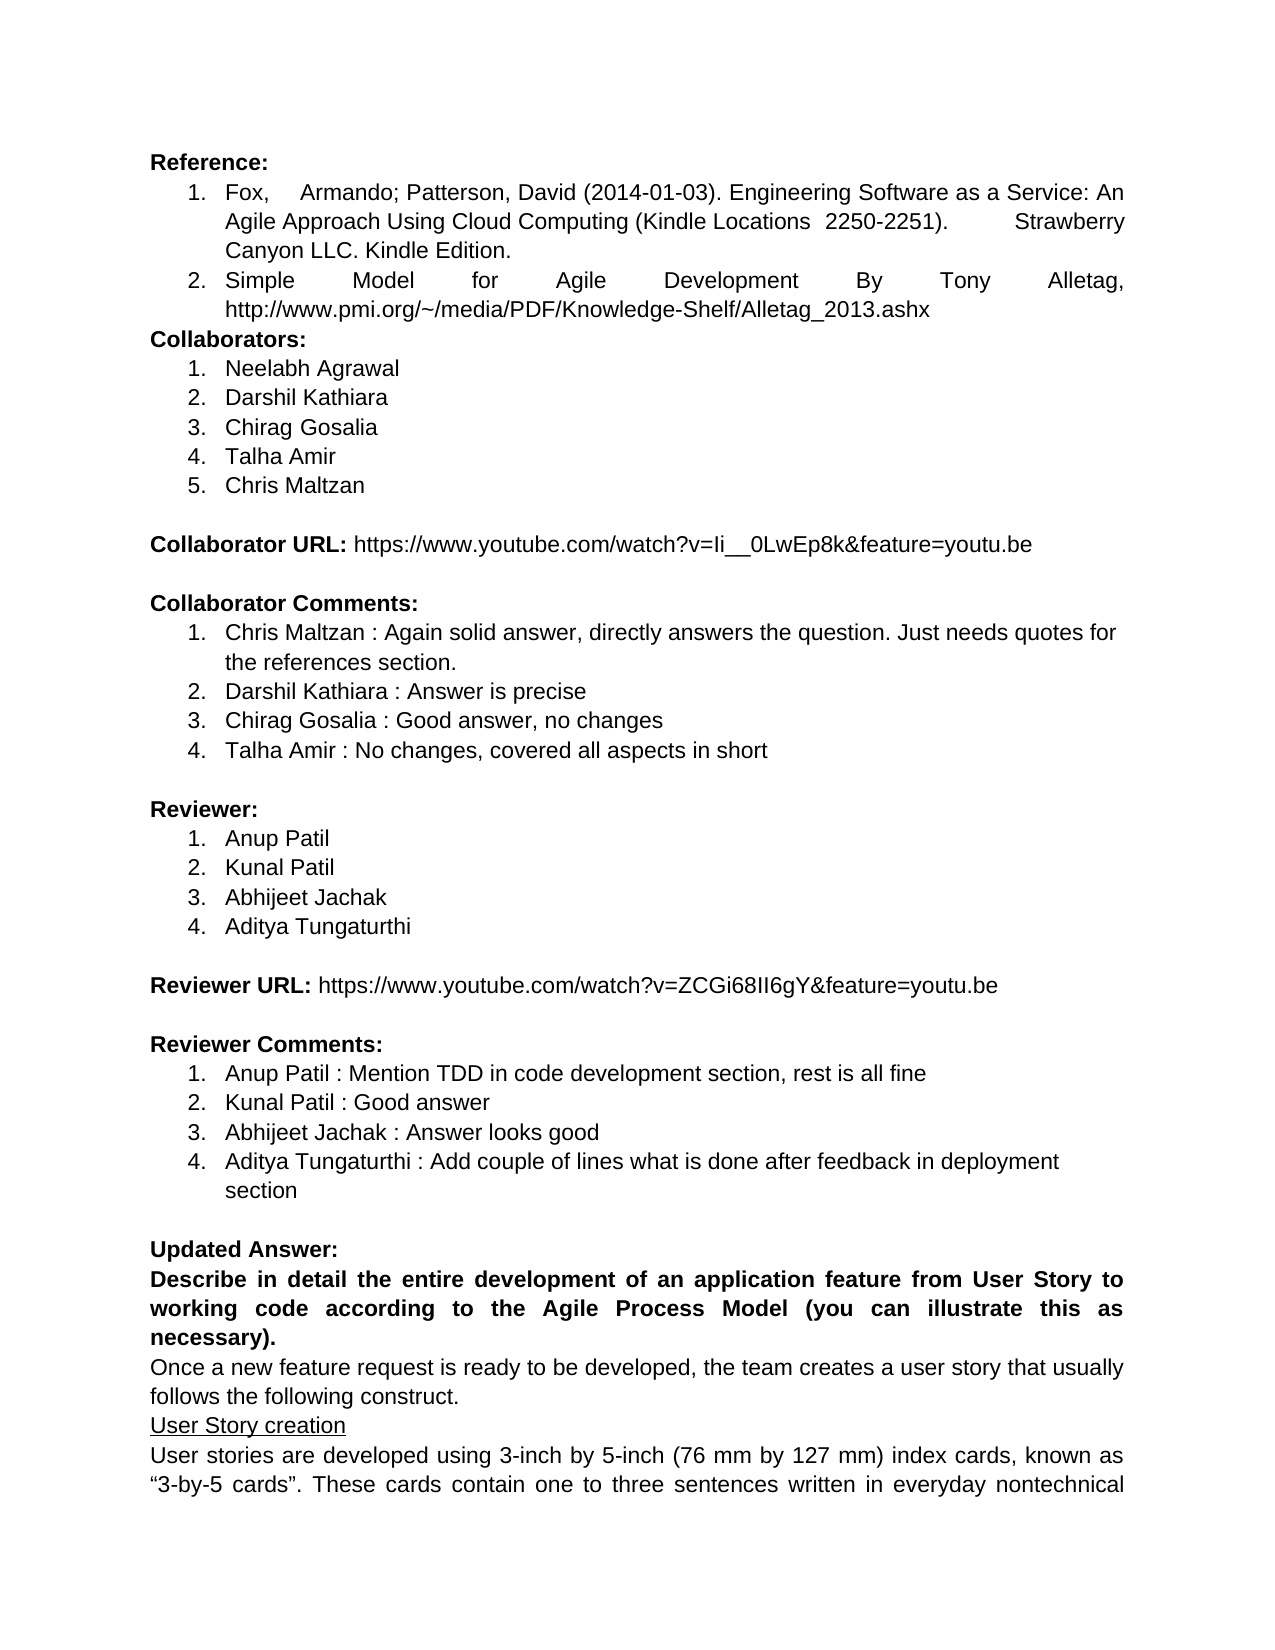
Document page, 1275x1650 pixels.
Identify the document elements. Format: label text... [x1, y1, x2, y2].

list Fox, Armando; Patterson, David (2014-01-03). Engineering Software as a Service: An Agile Approach Using Cloud Computing (Kindle Locations 2250-2251). Strawberry Canyon LLC. Kindle Edition. [187, 179, 1125, 264]
text Describe in detail the entire development of an application feature from User Story to working code according to the Agile Process Model (you can illustrate this as necessary). [150, 1266, 1125, 1351]
list Aditya Tungaturthi [187, 914, 1125, 939]
text Reviewer Comments: [150, 1031, 1125, 1057]
text Collaborator URL: https://www.youtube.com/watch?v=Ii__0LwEp8k&feature=youtu.be [150, 532, 1125, 557]
list Aditya Tungaturthi : Add couple of lines what is done after feedback in deployment section [187, 1149, 1125, 1204]
list Anup Patil : Mention TDD in code development section, rest is all fine [187, 1061, 1125, 1086]
text Once a new feature request is ready to be developed, the team creates a user story that usually follows the following construct. [150, 1354, 1125, 1409]
list Neelabh Agrawal [187, 356, 1125, 381]
text Reviewer URL: https://www.youtube.com/watch?v=ZCGi68II6gY&feature=youtu.be [150, 972, 1125, 998]
list Simple Model for Agile Development By Tony Alletag, http://www.pmi.org/~/media/PDF/Knowledge-Shelf/Alletag_2013.ashx [187, 267, 1125, 322]
list Talha Amir [187, 444, 1125, 469]
list Talha Amir : No changes, covered all aspects in short [187, 737, 1125, 763]
list Chris Maltzan [187, 473, 1125, 499]
list Anup Patil [187, 826, 1125, 851]
list Abhijeet Jachak : Answer looks good [187, 1119, 1125, 1145]
list Kunal Patil [187, 855, 1125, 881]
text Reviewer: [150, 796, 1125, 822]
text Collaborators: [150, 326, 1125, 352]
text Updated Answer: [150, 1237, 1125, 1262]
list Abhijeet Jachak [187, 884, 1125, 910]
list Chris Maltzan : Again solid answer, directly answers the question. Just needs quotes for the references section. [187, 620, 1125, 675]
list Darshil Kathiara [187, 385, 1125, 411]
text User stories are developed using 3-inch by 5-inch (76 mm by 127 mm) index cards, known as “3-by-5 cards”. These cards contain one to three sentences written in everyday nontechnical [150, 1442, 1125, 1497]
list Chirag Gosalia : Good answer, no changes [187, 708, 1125, 734]
text Collaborator Comments: [150, 591, 1125, 616]
text User Story creation [150, 1413, 1125, 1439]
list Chirag Gosalia [187, 414, 1125, 440]
text Reference: [150, 150, 1125, 176]
list Kunal Patil : Good answer [187, 1090, 1125, 1116]
list Darshil Kathiara : Answer is precise [187, 679, 1125, 704]
